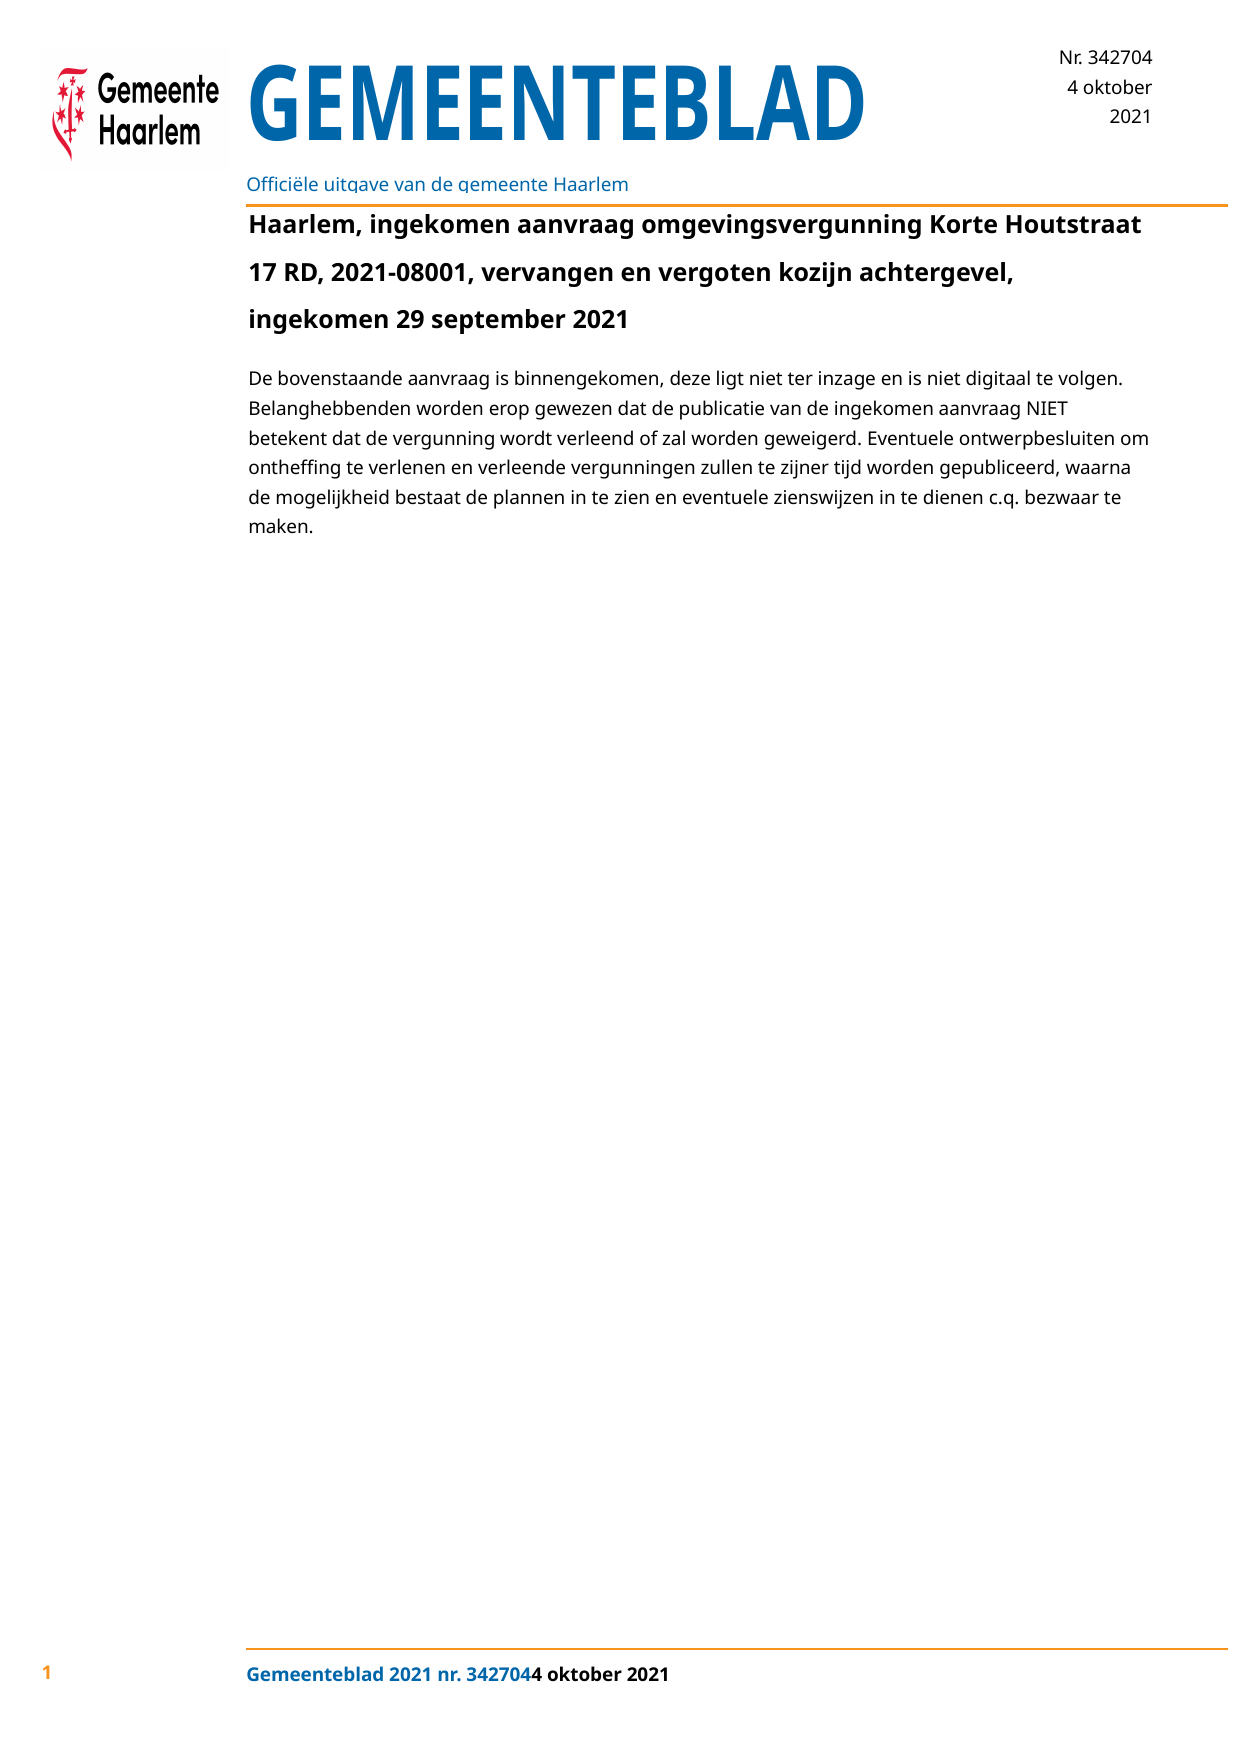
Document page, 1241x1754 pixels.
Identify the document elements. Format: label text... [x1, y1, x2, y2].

text Haarlem, ingekomen aanvraag omgevingsvergunning Korte Houtstraat 17 RD, 2021-08001, vervangen en vergoten kozijn achtergevel, ingekomen 29 september 2021 [248, 207, 1152, 336]
text De bovenstaande aanvraag is binnengekomen, deze ligt niet ter inzage en is niet digitaal te volgen. Belanghebbenden worden erop gewezen dat de publicatie van de ingekomen aanvraag NIET betekent dat de vergunning wordt verleend of zal worden geweigerd. Eventuele ontwerpbesluiten om ontheffing te verlenen en verleende vergunningen zullen te zijner tijd worden gepubliceerd, waarna de mogelijkheid bestaat de plannen in te zien en eventuele zienswijzen in te dienen c.q. bezwaar te maken. [248, 366, 1152, 539]
picture [41, 47, 231, 172]
